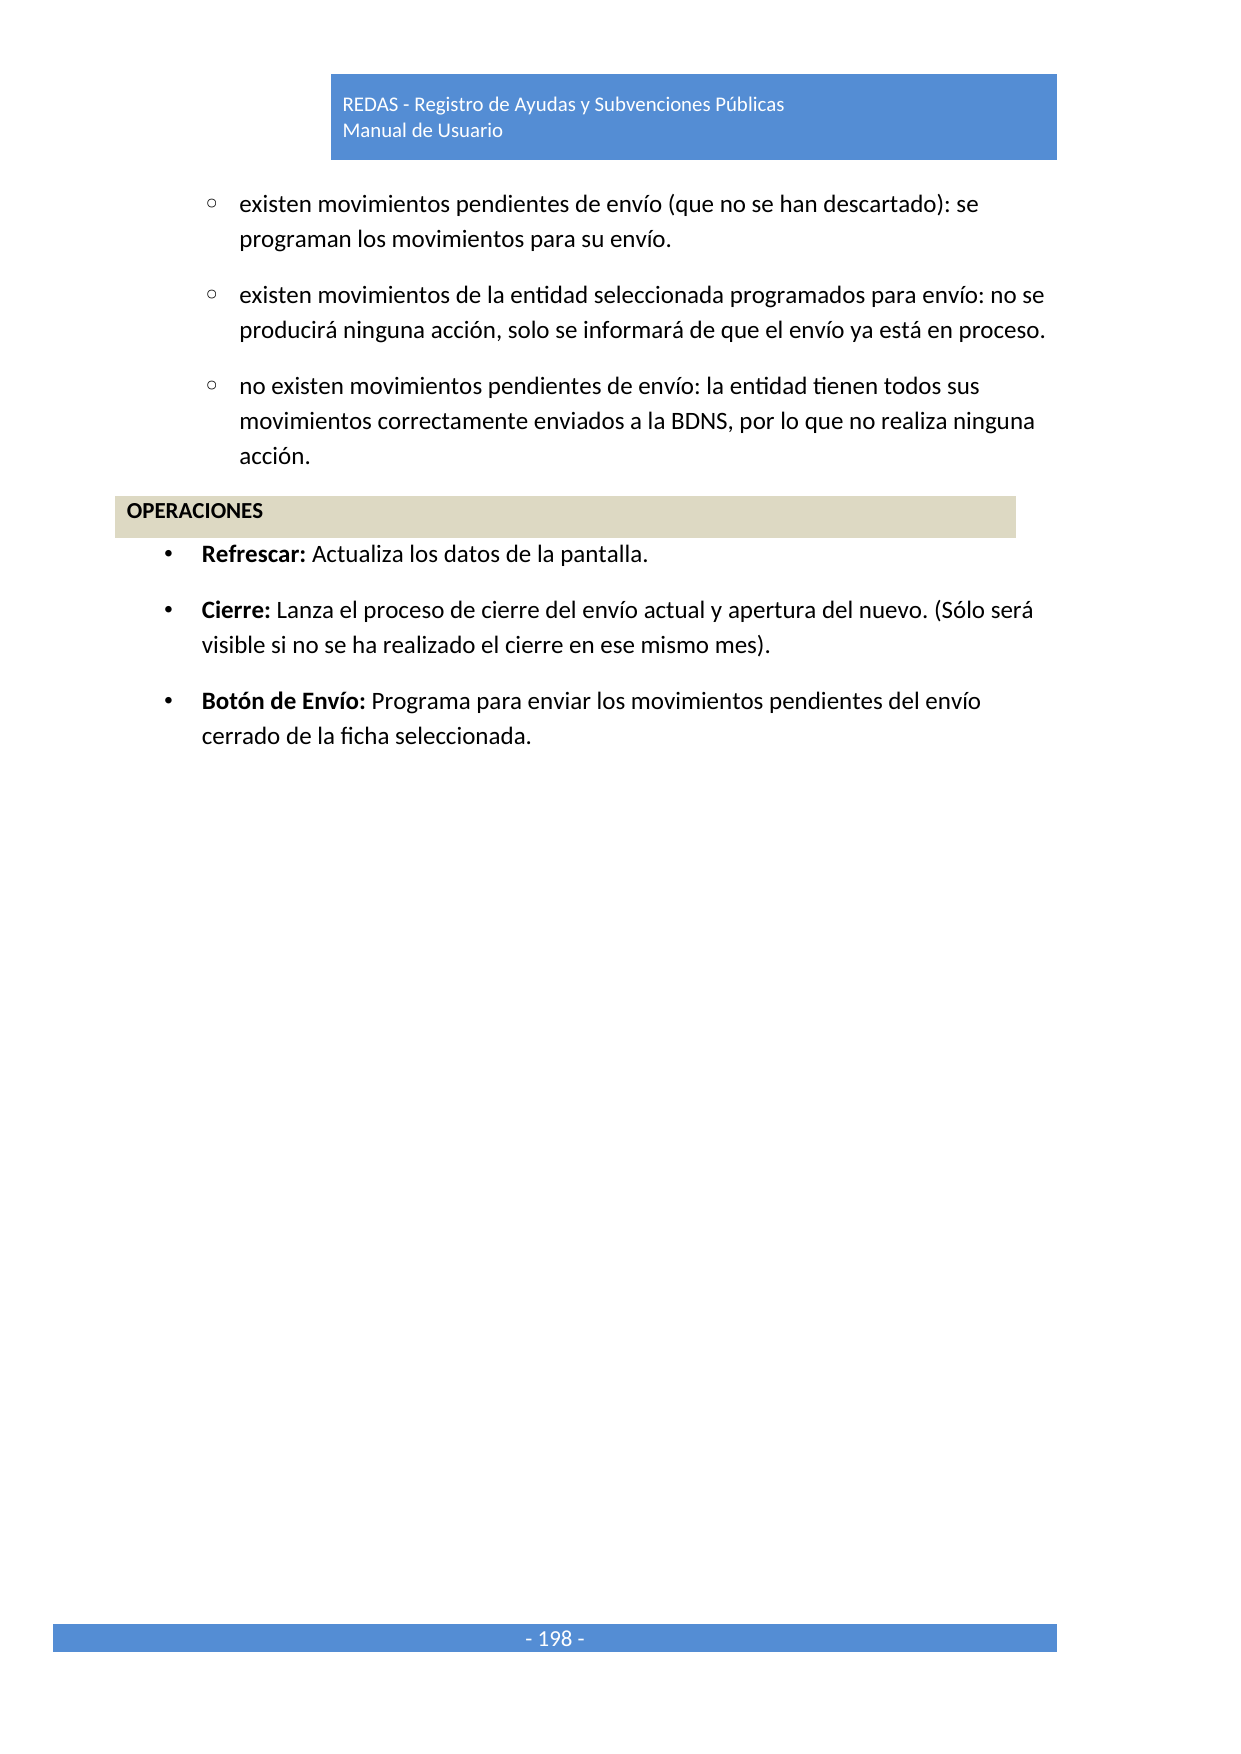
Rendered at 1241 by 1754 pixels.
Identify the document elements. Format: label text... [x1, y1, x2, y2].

list Refrescar: Actualiza los datos de la pantalla. [164, 538, 1062, 569]
list Cierre: Lanza el proceso de cierre del envío actual y apertura del nuevo. (Sólo será visible si no se ha realizado el cierre en ese mismo mes). [164, 594, 1062, 660]
list Botón de Envío: Programa para enviar los movimientos pendientes del envío cerrado de la ficha seleccionada. [164, 685, 1062, 751]
table_header OPERACIONES [115, 496, 1016, 538]
list no existen movimientos pendientes de envío: la entidad tienen todos sus movimientos correctamente enviados a la BDNS, por lo que no realiza ninguna acción. [202, 370, 1062, 470]
list existen movimientos de la entidad seleccionada programados para envío: no se producirá ninguna acción, solo se informará de que el envío ya está en proceso. [202, 279, 1062, 344]
list existen movimientos pendientes de envío (que no se han descartado): se programan los movimientos para su envío. [202, 188, 1062, 254]
